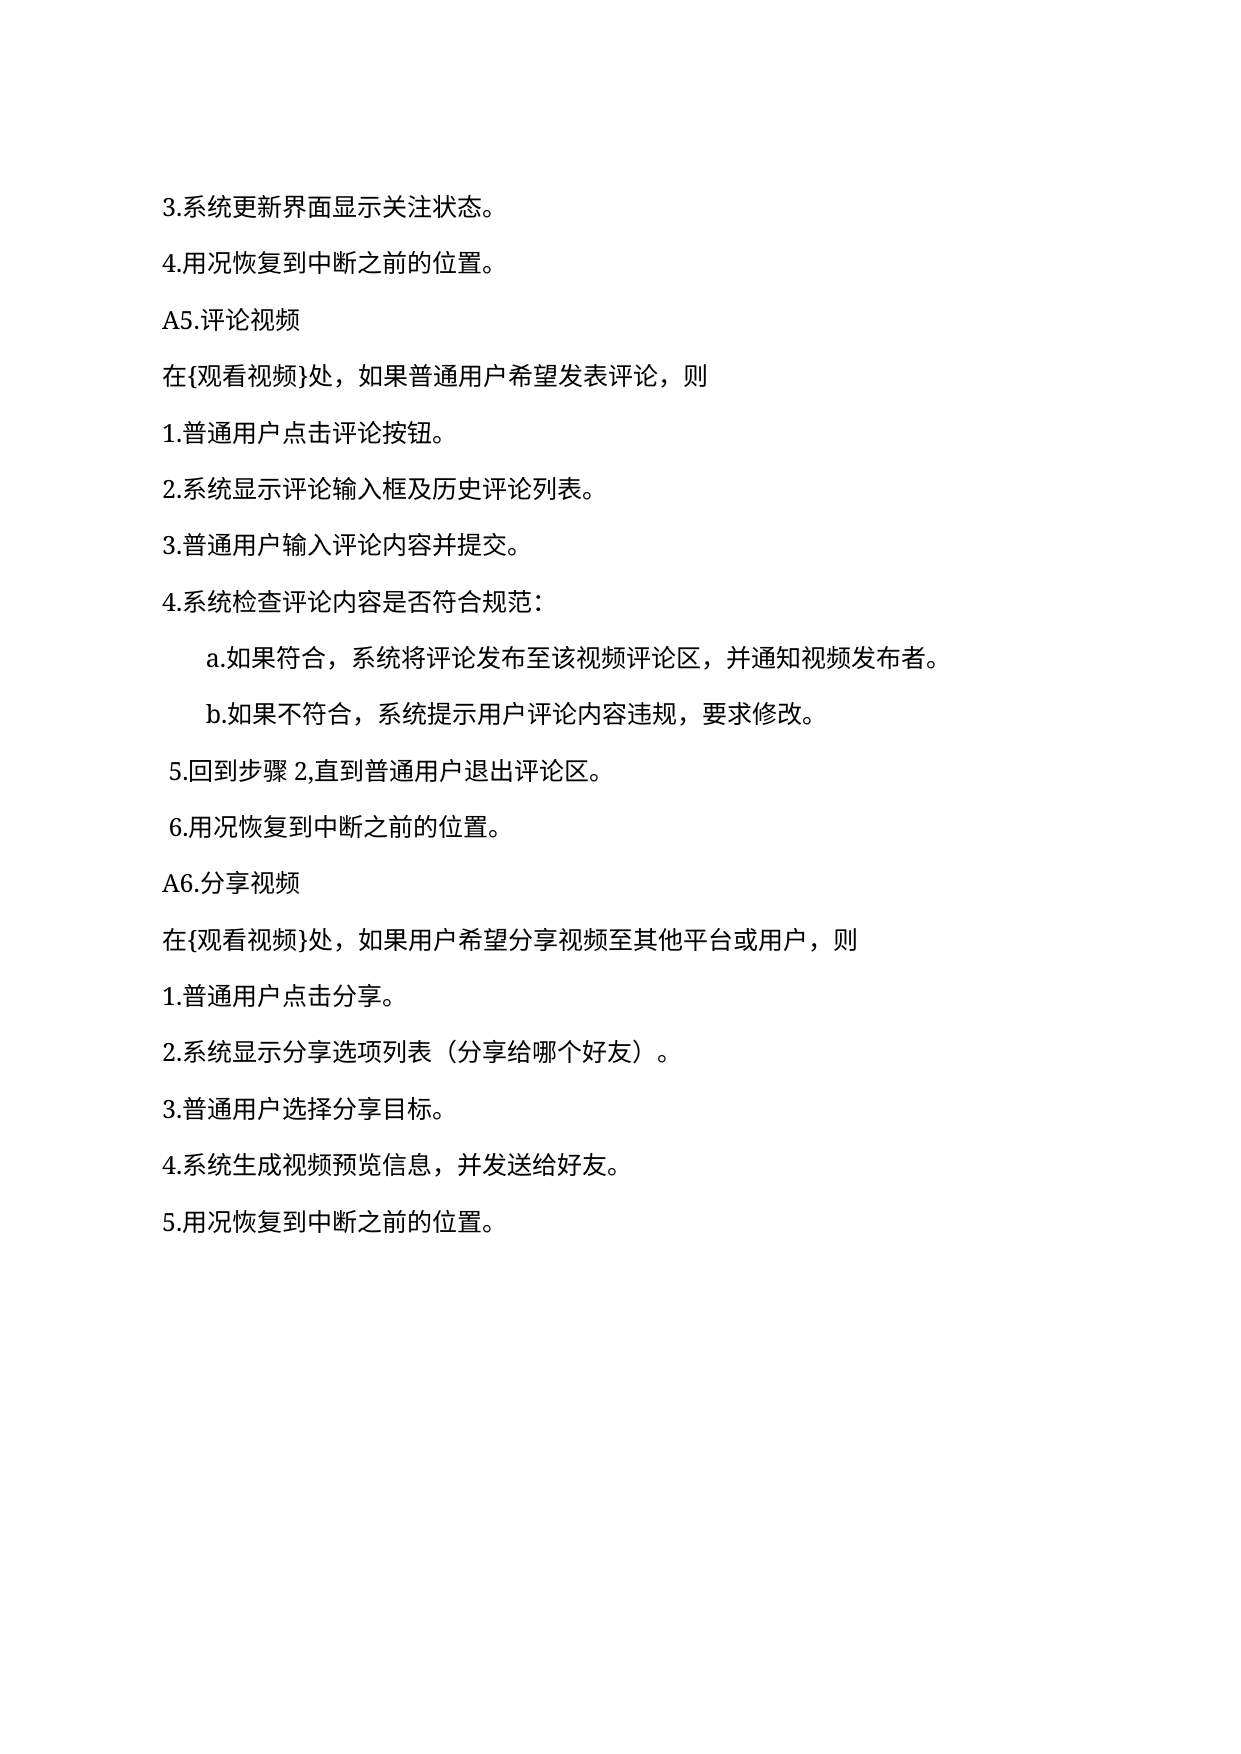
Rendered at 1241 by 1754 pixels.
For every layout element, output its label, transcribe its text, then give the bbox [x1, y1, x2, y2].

text 3.普通用户输入评论内容并提交。 [118, 526, 1122, 562]
text 2.系统显示评论输入框及历史评论列表。 [118, 469, 1122, 506]
text 6.用况恢复到中断之前的位置。 [118, 807, 1122, 844]
text 1.普通用户点击分享。 [118, 977, 1122, 1013]
text 4.系统生成视频预览信息，并发送给好友。 [118, 1146, 1122, 1182]
text 1.普通用户点击评论按钮。 [118, 413, 1122, 449]
text 在{观看视频}处，如果普通用户希望发表评论，则 [118, 357, 1122, 393]
text A5.评论视频 [118, 300, 1122, 337]
text 5.用况恢复到中断之前的位置。 [118, 1202, 1122, 1238]
text A6.分享视频 [118, 864, 1122, 900]
text 2.系统显示分享选项列表（分享给哪个好友）。 [118, 1033, 1122, 1069]
text 在{观看视频}处，如果用户希望分享视频至其他平台或用户，则 [118, 920, 1122, 956]
text a.如果符合，系统将评论发布至该视频评论区，并通知视频发布者。 [118, 638, 1122, 675]
text 3.系统更新界面显示关注状态。 [118, 188, 1122, 224]
text 3.普通用户选择分享目标。 [118, 1089, 1122, 1126]
text 4.系统检查评论内容是否符合规范： [118, 582, 1122, 618]
text 5.回到步骤2,直到普通用户退出评论区。 [118, 751, 1122, 787]
text b.如果不符合，系统提示用户评论内容违规，要求修改。 [118, 695, 1122, 731]
text 4.用况恢复到中断之前的位置。 [118, 244, 1122, 280]
